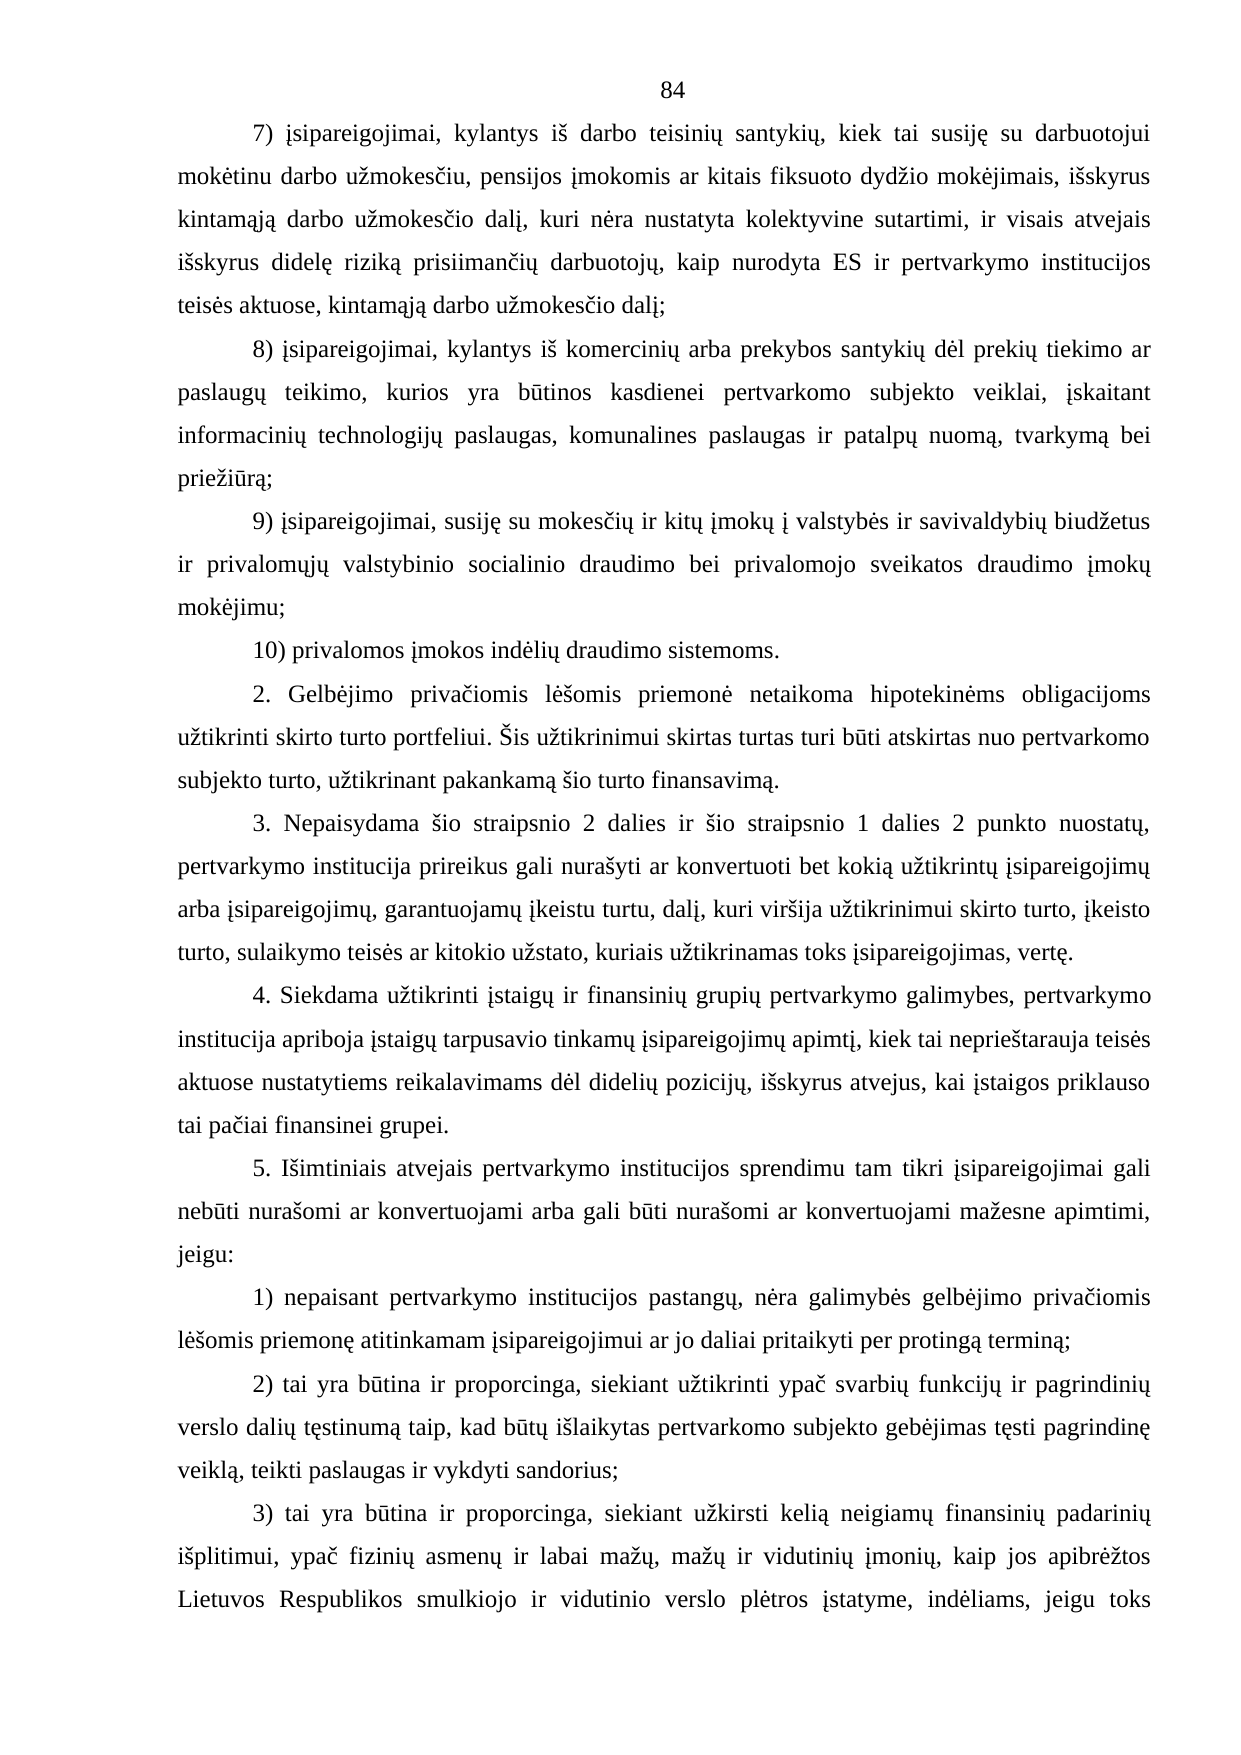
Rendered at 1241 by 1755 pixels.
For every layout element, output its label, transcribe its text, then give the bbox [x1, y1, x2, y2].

text 2. Gelbėjimo privačiomis lėšomis priemonė netaikoma hipotekinėms obligacijoms užtikrinti skirto turto portfeliui. Šis užtikrinimui skirtas turtas turi būti atskirtas nuo pertvarkomo subjekto turto, užtikrinant pakankamą šio turto finansavimą. [177, 679, 1152, 794]
text 3) tai yra būtina ir proporcinga, siekiant užkirsti kelią neigiamų finansinių padarinių išplitimui, ypač fizinių asmenų ir labai mažų, mažų ir vidutinių įmonių, kaip jos apibrėžtos Lietuvos Respublikos smulkiojo ir vidutinio verslo plėtros įstatyme, indėliams, jeigu toks [177, 1498, 1152, 1613]
text 10) privalomos įmokos indėlių draudimo sistemoms. [177, 636, 1152, 664]
text 9) įsipareigojimai, susiję su mokesčių ir kitų įmokų į valstybės ir savivaldybių biudžetus ir privalomųjų valstybinio socialinio draudimo bei privalomojo sveikatos draudimo įmokų mokėjimu; [177, 506, 1152, 621]
text 4. Siekdama užtikrinti įstaigų ir finansinių grupių pertvarkymo galimybes, pertvarkymo institucija apriboja įstaigų tarpusavio tinkamų įsipareigojimų apimtį, kiek tai neprieštarauja teisės aktuose nustatytiems reikalavimams dėl didelių pozicijų, išskyrus atvejus, kai įstaigos priklauso tai pačiai finansinei grupei. [177, 981, 1152, 1139]
text 2) tai yra būtina ir proporcinga, siekiant užtikrinti ypač svarbių funkcijų ir pagrindinių verslo dalių tęstinumą taip, kad būtų išlaikytas pertvarkomo subjekto gebėjimas tęsti pagrindinę veiklą, teikti paslaugas ir vykdyti sandorius; [177, 1369, 1152, 1484]
text 8) įsipareigojimai, kylantys iš komercinių arba prekybos santykių dėl prekių tiekimo ar paslaugų teikimo, kurios yra būtinos kasdienei pertvarkomo subjekto veiklai, įskaitant informacinių technologijų paslaugas, komunalines paslaugas ir patalpų nuomą, tvarkymą bei priežiūrą; [177, 334, 1152, 492]
text 7) įsipareigojimai, kylantys iš darbo teisinių santykių, kiek tai susiję su darbuotojui mokėtinu darbo užmokesčiu, pensijos įmokomis ar kitais fiksuoto dydžio mokėjimais, išskyrus kintamąją darbo užmokesčio dalį, kuri nėra nustatyta kolektyvine sutartimi, ir visais atvejais išskyrus didelę riziką prisiimančių darbuotojų, kaip nurodyta ES ir pertvarkymo institucijos teisės aktuose, kintamąją darbo užmokesčio dalį; [177, 118, 1152, 319]
text 5. Išimtiniais atvejais pertvarkymo institucijos sprendimu tam tikri įsipareigojimai gali nebūti nurašomi ar konvertuojami arba gali būti nurašomi ar konvertuojami mažesne apimtimi, jeigu: [177, 1153, 1152, 1268]
text 1) nepaisant pertvarkymo institucijos pastangų, nėra galimybės gelbėjimo privačiomis lėšomis priemonę atitinkamam įsipareigojimui ar jo daliai pritaikyti per protingą terminą; [177, 1282, 1152, 1354]
text 3. Nepaisydama šio straipsnio 2 dalies ir šio straipsnio 1 dalies 2 punkto nuostatų, pertvarkymo institucija prireikus gali nurašyti ar konvertuoti bet kokią užtikrintų įsipareigojimų arba įsipareigojimų, garantuojamų įkeistu turtu, dalį, kuri viršija užtikrinimui skirto turto, įkeisto turto, sulaikymo teisės ar kitokio užstato, kuriais užtikrinamas toks įsipareigojimas, vertę. [177, 808, 1152, 966]
